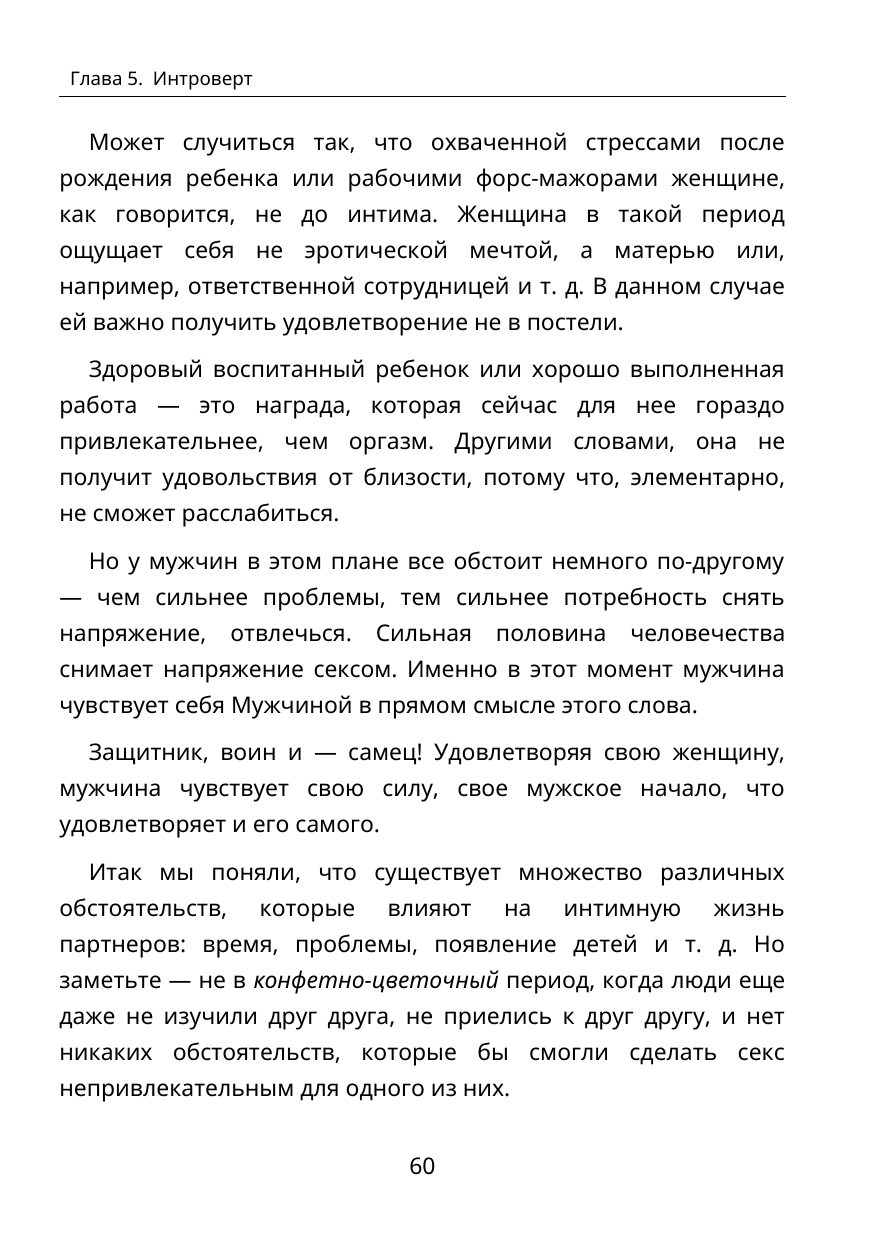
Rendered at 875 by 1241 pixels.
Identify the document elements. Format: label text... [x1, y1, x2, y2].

text Но у мужчин в этом плане все обстоит немного по-другому — чем сильнее проблемы, тем сильнее потребность снять напряжение, отвлечься. Сильная половина человечества снимает напряжение сексом. Именно в этот момент мужчина чувствует себя Мужчиной в прямом смысле этого слова. [59, 545, 786, 720]
text Здоровый воспитанный ребенок или хорошо выполненная работа — это награда, которая сейчас для нее гораздо привлекательнее, чем оргазм. Другими словами, она не получит удовольствия от близости, потому что, элементарно, не сможет расслабиться. [59, 353, 786, 528]
text Может случиться так, что охваченной стрессами после рождения ребенка или рабочими форс-мажорами женщине, как говорится, не до интима. Женщина в такой период ощущает себя не эротической мечтой, а матерью или, например, ответственной сотрудницей и т. д. В данном случае ей важно получить удовлетворение не в постели. [59, 126, 786, 337]
text Защитник, воин и — самец! Удовлетворяя свою женщину, мужчина чувствует свою силу, свое мужское начало, что удовлетворяет и его самого. [59, 736, 786, 839]
text Итак мы поняли, что существует множество различных обстоятельств, которые влияют на интимную жизнь партнеров: время, проблемы, появление детей и т. д. Но заметьте — не в конфетно-цветочный период, когда люди еще даже не изучили друг друга, не приелись к друг другу, и нет никаких обстоятельств, которые бы смогли сделать секс непривлекательным для одного из них. [59, 856, 786, 1103]
